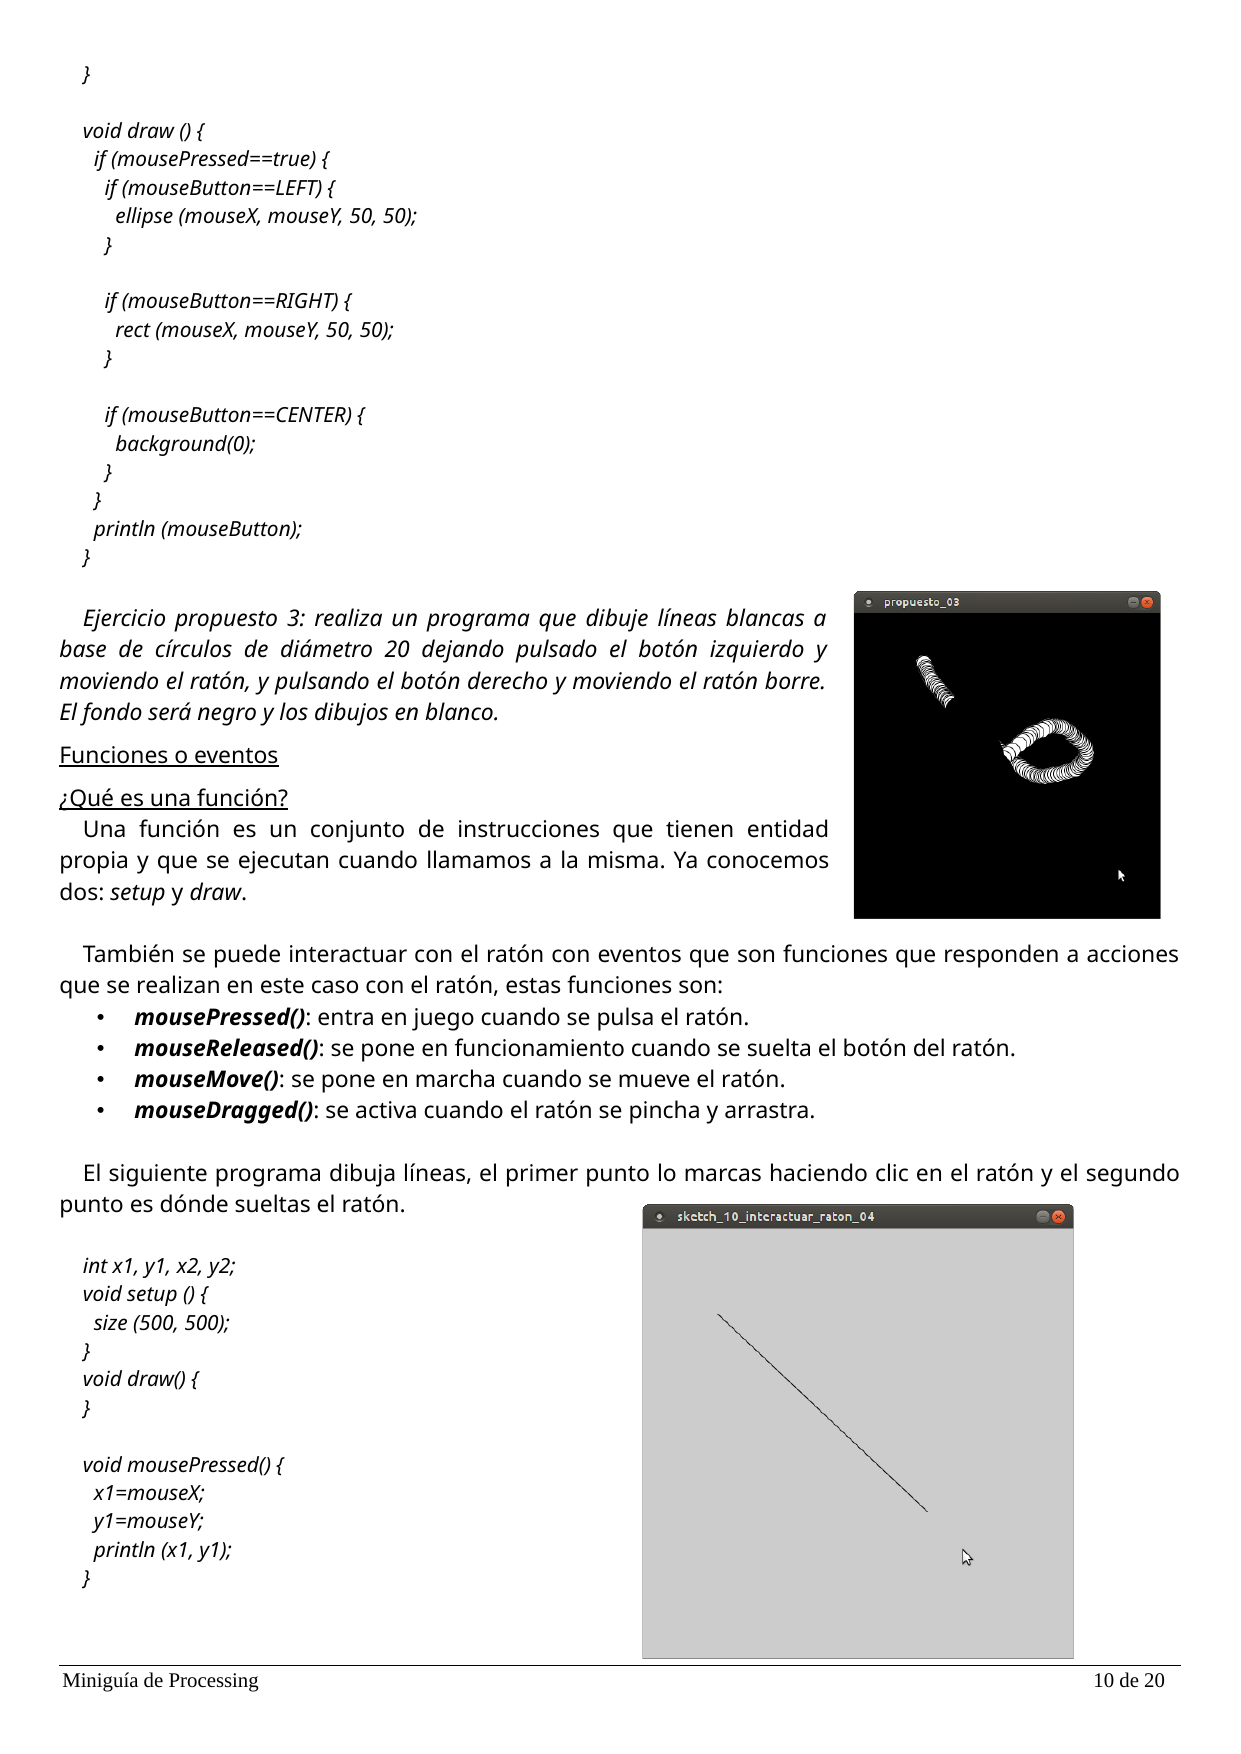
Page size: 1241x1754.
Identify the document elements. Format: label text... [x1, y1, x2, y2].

text void setup () { [59, 1279, 642, 1308]
text println (mouseButton); [59, 514, 1181, 542]
text if (mouseButton==LEFT) { [59, 173, 1181, 201]
text [1074, 1251, 1181, 1279]
text [1074, 1308, 1181, 1336]
text ellipse (mouseX, mouseY, 50, 50); [59, 201, 1181, 230]
text } [59, 1393, 642, 1421]
text int x1, y1, x2, y2; [59, 1251, 642, 1279]
text [1074, 1393, 1181, 1421]
text } [59, 1563, 642, 1592]
text [1074, 1507, 1181, 1535]
text background(0); [59, 429, 1181, 457]
text } [59, 59, 1181, 87]
text } [59, 343, 1181, 372]
text rect (mouseX, mouseY, 50, 50); [59, 315, 1181, 343]
text [1074, 1279, 1181, 1308]
picture [853, 591, 1161, 919]
text } [59, 230, 1181, 258]
text Funciones o eventos [59, 739, 853, 770]
text void draw() { [59, 1364, 642, 1393]
text [1074, 1535, 1181, 1563]
text } [59, 486, 1181, 514]
text if (mouseButton==RIGHT) { [59, 287, 1181, 315]
text El siguiente programa dibuja líneas, el primer punto lo marcas haciendo clic en el ratón y el segundo punto es dónde sueltas el ratón. [59, 1157, 1181, 1219]
text println (x1, y1); [59, 1535, 642, 1563]
text Una función es un conjunto de instrucciones que tienen entidad propia y que se ejecutan cuando llamamos a la misma. Ya conocemos dos: setup y draw. [59, 813, 853, 907]
text size (500, 500); [59, 1308, 642, 1336]
text [1161, 739, 1181, 770]
text } [59, 542, 1181, 571]
text } [59, 457, 1181, 486]
text Ejercicio propuesto 3: realiza un programa que dibuje líneas blancas a base de círculos de diámetro 20 dejando pulsado el botón izquierdo y moviendo el ratón, y pulsando el botón derecho y moviendo el ratón borre. El fondo será negro y los dibujos en blanco. [59, 602, 853, 727]
list mouseDragged(): se activa cuando el ratón se pincha y arrastra. [97, 1094, 1181, 1126]
text También se puede interactuar con el ratón con eventos que son funciones que responden a acciones que se realizan en este caso con el ratón, estas funciones son: [59, 938, 1181, 1001]
list mouseMove(): se pone en marcha cuando se mueve el ratón. [97, 1063, 1181, 1094]
text [1074, 1336, 1181, 1364]
text [1074, 1364, 1181, 1393]
list mouseReleased(): se pone en funcionamiento cuando se suelta el botón del ratón. [97, 1032, 1181, 1063]
text if (mouseButton==CENTER) { [59, 400, 1181, 429]
text void mousePressed() { [59, 1450, 642, 1478]
text if (mousePressed==true) { [59, 144, 1181, 173]
picture [642, 1204, 1074, 1659]
text ¿Qué es una función? [59, 782, 853, 813]
text [1161, 782, 1181, 813]
text void draw () { [59, 116, 1181, 144]
text [1074, 1450, 1181, 1478]
list mousePressed(): entra en juego cuando se pulsa el ratón. [97, 1001, 1181, 1032]
text x1=mouseX; [59, 1478, 642, 1507]
text [1074, 1478, 1181, 1507]
text y1=mouseY; [59, 1507, 642, 1535]
text [1074, 1563, 1181, 1592]
text } [59, 1336, 642, 1364]
